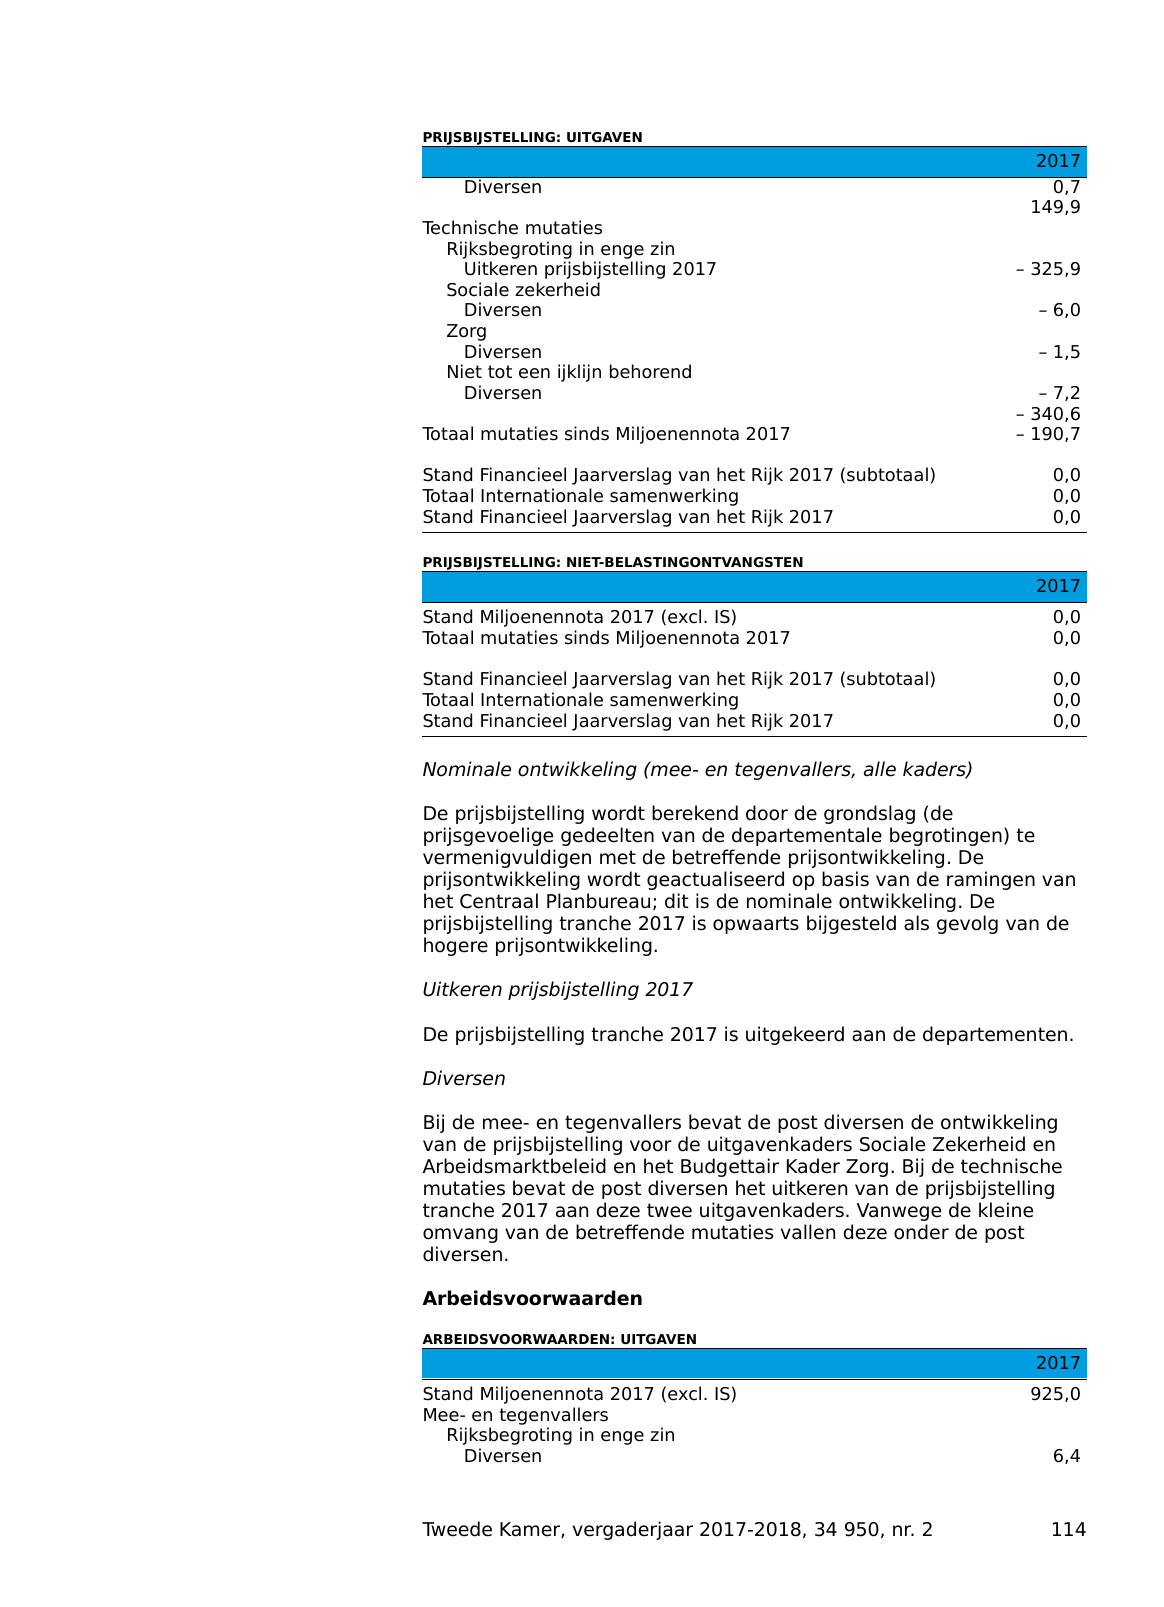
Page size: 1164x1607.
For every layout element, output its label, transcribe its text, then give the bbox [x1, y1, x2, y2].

text Bij de mee- en tegenvallers bevat de post diversen de ontwikkeling van de prijsbijstelling voor de uitgavenkaders Sociale Zekerheid en Arbeidsmarktbeleid en het Budgettair Kader Zorg. Bij de technische mutaties bevat de post diversen het uitkeren van de prijsbijstelling tranche 2017 aan deze twee uitgavenkaders. Vanwege de kleine omvang van de betreffende mutaties vallen deze onder de post diversen. [422, 1112, 1087, 1266]
table_cell 2017 [969, 1349, 1087, 1378]
text De prijsbijstelling wordt berekend door de grondslag (de prijsgevoelige gedeelten van de departementale begrotingen) te vermenigvuldigen met de betreffende prijsontwikkeling. De prijsontwikkeling wordt geactualiseerd op basis van de ramingen van het Centraal Planbureau; dit is de nominale ontwikkeling. De prijsbijstelling tranche 2017 is opwaarts bijgesteld als gevolg van de hogere prijsontwikkeling. [422, 803, 1087, 957]
subtitle Diversen [422, 1068, 1087, 1089]
table_cell Diversen [458, 178, 968, 197]
table_cell Diversen [458, 1446, 968, 1467]
table_cell [969, 321, 1087, 342]
table_cell 0,7 [969, 178, 1087, 197]
table_cell [440, 445, 458, 465]
table_cell – 1,5 [969, 342, 1087, 362]
table_cell [969, 649, 1087, 669]
table_cell [969, 445, 1087, 465]
table_cell [422, 1425, 440, 1446]
table_cell – 325,9 [969, 259, 1087, 280]
table_cell [422, 1446, 440, 1467]
table_cell – 340,6 [969, 404, 1087, 424]
table_cell [440, 259, 458, 280]
table_cell Totaal Internationale samenwerking [422, 690, 968, 711]
table_cell Technische mutaties [422, 218, 968, 238]
subtitle Arbeidsvoorwaarden [422, 1288, 1087, 1310]
table_cell Mee- en tegenvallers [422, 1405, 968, 1425]
table_cell [422, 445, 440, 465]
table_cell – 190,7 [969, 424, 1087, 445]
table_cell [969, 1405, 1087, 1425]
table_header PRIJSBIJSTELLING: UITGAVEN [422, 130, 1087, 146]
table_cell [422, 1349, 968, 1378]
table_cell [422, 300, 440, 321]
table_cell 2017 [969, 147, 1087, 177]
table_cell [422, 383, 440, 403]
table_cell Rijksbegroting in enge zin [440, 1425, 968, 1446]
table_cell Totaal Internationale samenwerking [422, 486, 968, 507]
table_cell Totaal mutaties sinds Miljoenennota 2017 [422, 628, 968, 649]
subtitle Nominale ontwikkeling (mee- en tegenvallers, alle kaders) [422, 759, 1087, 781]
table_cell 6,4 [969, 1446, 1087, 1467]
table_cell Diversen [458, 300, 968, 321]
table_cell [422, 321, 440, 342]
table_cell [458, 404, 968, 424]
table_cell [422, 147, 968, 177]
table_header ARBEIDSVOORWAARDEN: UITGAVEN [422, 1332, 1087, 1347]
table_cell Diversen [458, 342, 968, 362]
table_cell [440, 383, 458, 403]
text De prijsbijstelling tranche 2017 is uitgekeerd aan de departementen. [422, 1023, 1087, 1045]
table_cell [969, 362, 1087, 383]
table_cell Sociale zekerheid [440, 280, 968, 300]
table_cell Niet tot een ijklijn behorend [440, 362, 968, 383]
table_cell [969, 218, 1087, 238]
table_cell [969, 239, 1087, 259]
table_cell Stand Financieel Jaarverslag van het Rijk 2017 (subtotaal) [422, 669, 968, 690]
table_cell Stand Miljoenennota 2017 (excl. IS) [422, 1380, 968, 1405]
table_cell 0,0 [969, 507, 1087, 532]
table_cell Stand Financieel Jaarverslag van het Rijk 2017 (subtotaal) [422, 465, 968, 486]
table_cell [422, 649, 968, 669]
table_cell – 7,2 [969, 383, 1087, 403]
table_cell 0,0 [969, 690, 1087, 711]
table_cell [440, 300, 458, 321]
table_cell Totaal mutaties sinds Miljoenennota 2017 [422, 424, 968, 445]
table_cell Stand Financieel Jaarverslag van het Rijk 2017 [422, 711, 968, 736]
table_cell [422, 572, 968, 602]
table_cell 2017 [969, 572, 1087, 602]
table_cell [969, 1425, 1087, 1446]
table_cell Stand Miljoenennota 2017 (excl. IS) [422, 603, 968, 628]
table_cell [440, 342, 458, 362]
table_cell 0,0 [969, 628, 1087, 649]
table_cell [422, 280, 440, 300]
table_cell [422, 239, 440, 259]
table_cell [422, 362, 440, 383]
table_cell 925,0 [969, 1380, 1087, 1405]
table_cell 0,0 [969, 465, 1087, 486]
table_cell [440, 1446, 458, 1467]
table_cell Diversen [458, 383, 968, 403]
table_cell [422, 197, 440, 218]
table_cell Uitkeren prijsbijstelling 2017 [458, 259, 968, 280]
table_cell Rijksbegroting in enge zin [440, 239, 968, 259]
table_cell – 6,0 [969, 300, 1087, 321]
subtitle Uitkeren prijsbijstelling 2017 [422, 979, 1087, 1001]
table_cell [422, 178, 440, 197]
table_cell [422, 259, 440, 280]
table_cell [458, 445, 968, 465]
table_cell [969, 280, 1087, 300]
table_cell Zorg [440, 321, 968, 342]
table_cell [440, 404, 458, 424]
table_cell [422, 342, 440, 362]
table_cell 149,9 [969, 197, 1087, 218]
table_cell 0,0 [969, 669, 1087, 690]
table_cell [458, 197, 968, 218]
table_header PRIJSBIJSTELLING: NIET-BELASTINGONTVANGSTEN [422, 555, 1087, 571]
table_cell Stand Financieel Jaarverslag van het Rijk 2017 [422, 507, 968, 532]
table_cell [422, 404, 440, 424]
table_cell 0,0 [969, 603, 1087, 628]
table_cell 0,0 [969, 711, 1087, 736]
table_cell [440, 178, 458, 197]
table_cell [440, 197, 458, 218]
table_cell 0,0 [969, 486, 1087, 507]
